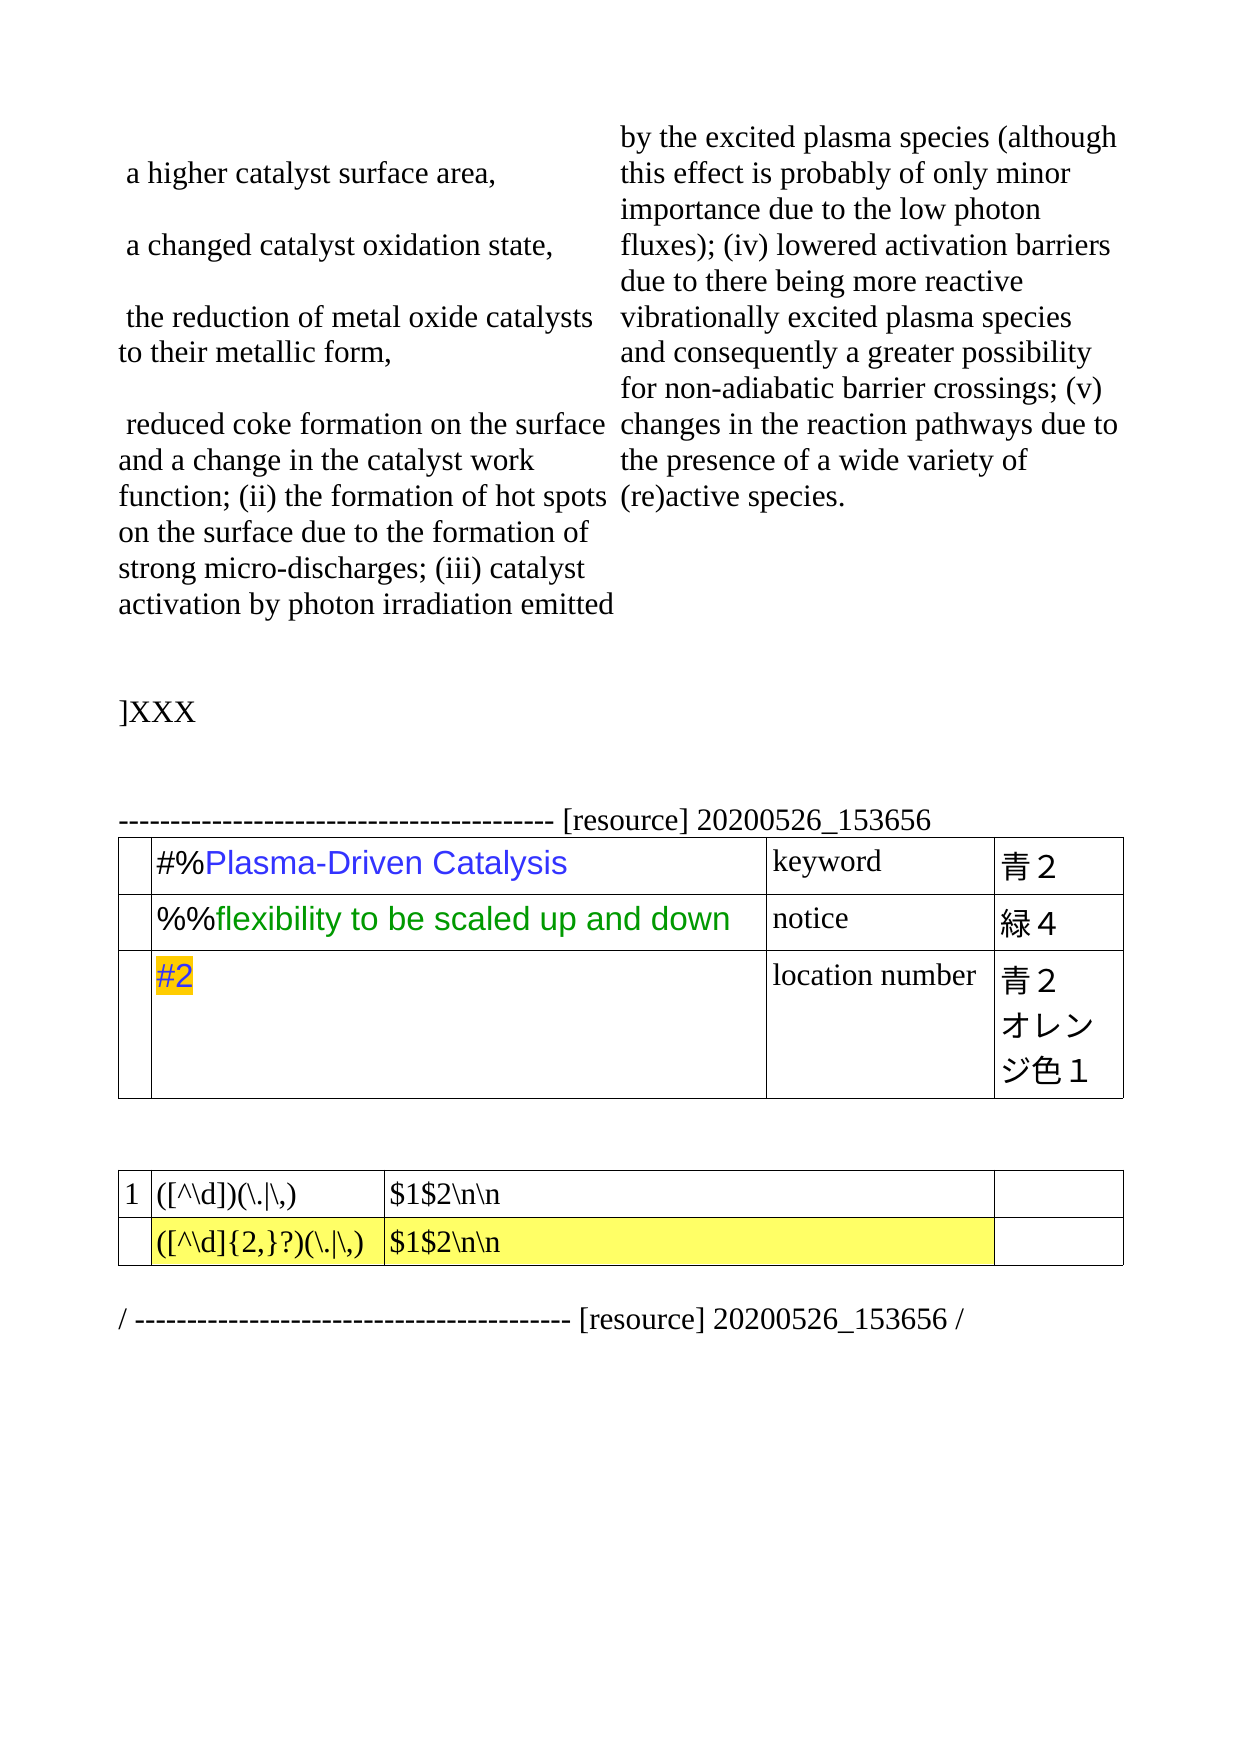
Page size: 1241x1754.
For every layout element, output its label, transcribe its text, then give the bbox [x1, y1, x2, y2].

table_cell [119, 895, 151, 950]
table_header keyword [767, 838, 994, 894]
text ------------------------------------------ [resource] 20200526_153656 [118, 801, 1122, 837]
table_header #%Plasma-Driven Catalysis [152, 838, 766, 894]
text the reduction of metal oxide catalysts to their metallic form, [118, 298, 620, 370]
table_header 1 [119, 1171, 151, 1217]
table_cell [119, 951, 151, 1098]
text ]XXX [118, 693, 1122, 729]
table_header $1$2\n\n [385, 1171, 994, 1217]
table_header 青２ [995, 838, 1123, 894]
table_cell location number [767, 951, 994, 1098]
text a higher catalyst surface area, [118, 154, 620, 190]
table_header [119, 838, 151, 894]
text / ------------------------------------------ [resource] 20200526_153656 / [118, 1301, 1122, 1337]
text a changed catalyst oxidation state, [118, 226, 620, 262]
table_cell %%flexibility to be scaled up and down [152, 895, 766, 950]
table_cell $1$2\n\n [385, 1218, 994, 1264]
table_header [995, 1171, 1123, 1217]
table_cell 緑４ [995, 895, 1123, 950]
text reduced coke formation on the surface and a change in the catalyst work function; (ii) the formation of hot spots on the surface due to the formation of strong micro-discharges; (iii) catalyst activation by photon irradiation emitted by the excited plasma species (although this effect is probably of only minor importance due to the low photon fluxes); (iv) lowered activation barriers due to there being more reactive vibrationally excited plasma species and consequently a greater possibility for non-adiabatic barrier crossings; (v) changes in the reaction pathways due to the presence of a wide variety of (re)active species. [118, 118, 1122, 621]
table_cell 青２ オレンジ色１ [995, 951, 1123, 1098]
table_header ([^\d])(\.|\,) [152, 1171, 384, 1217]
table_cell ([^\d]{2,}?)(\.|\,) [152, 1218, 384, 1264]
table_cell notice [767, 895, 994, 950]
table_cell [995, 1218, 1123, 1264]
table_cell #2 [152, 951, 766, 1098]
table_cell [119, 1218, 151, 1264]
